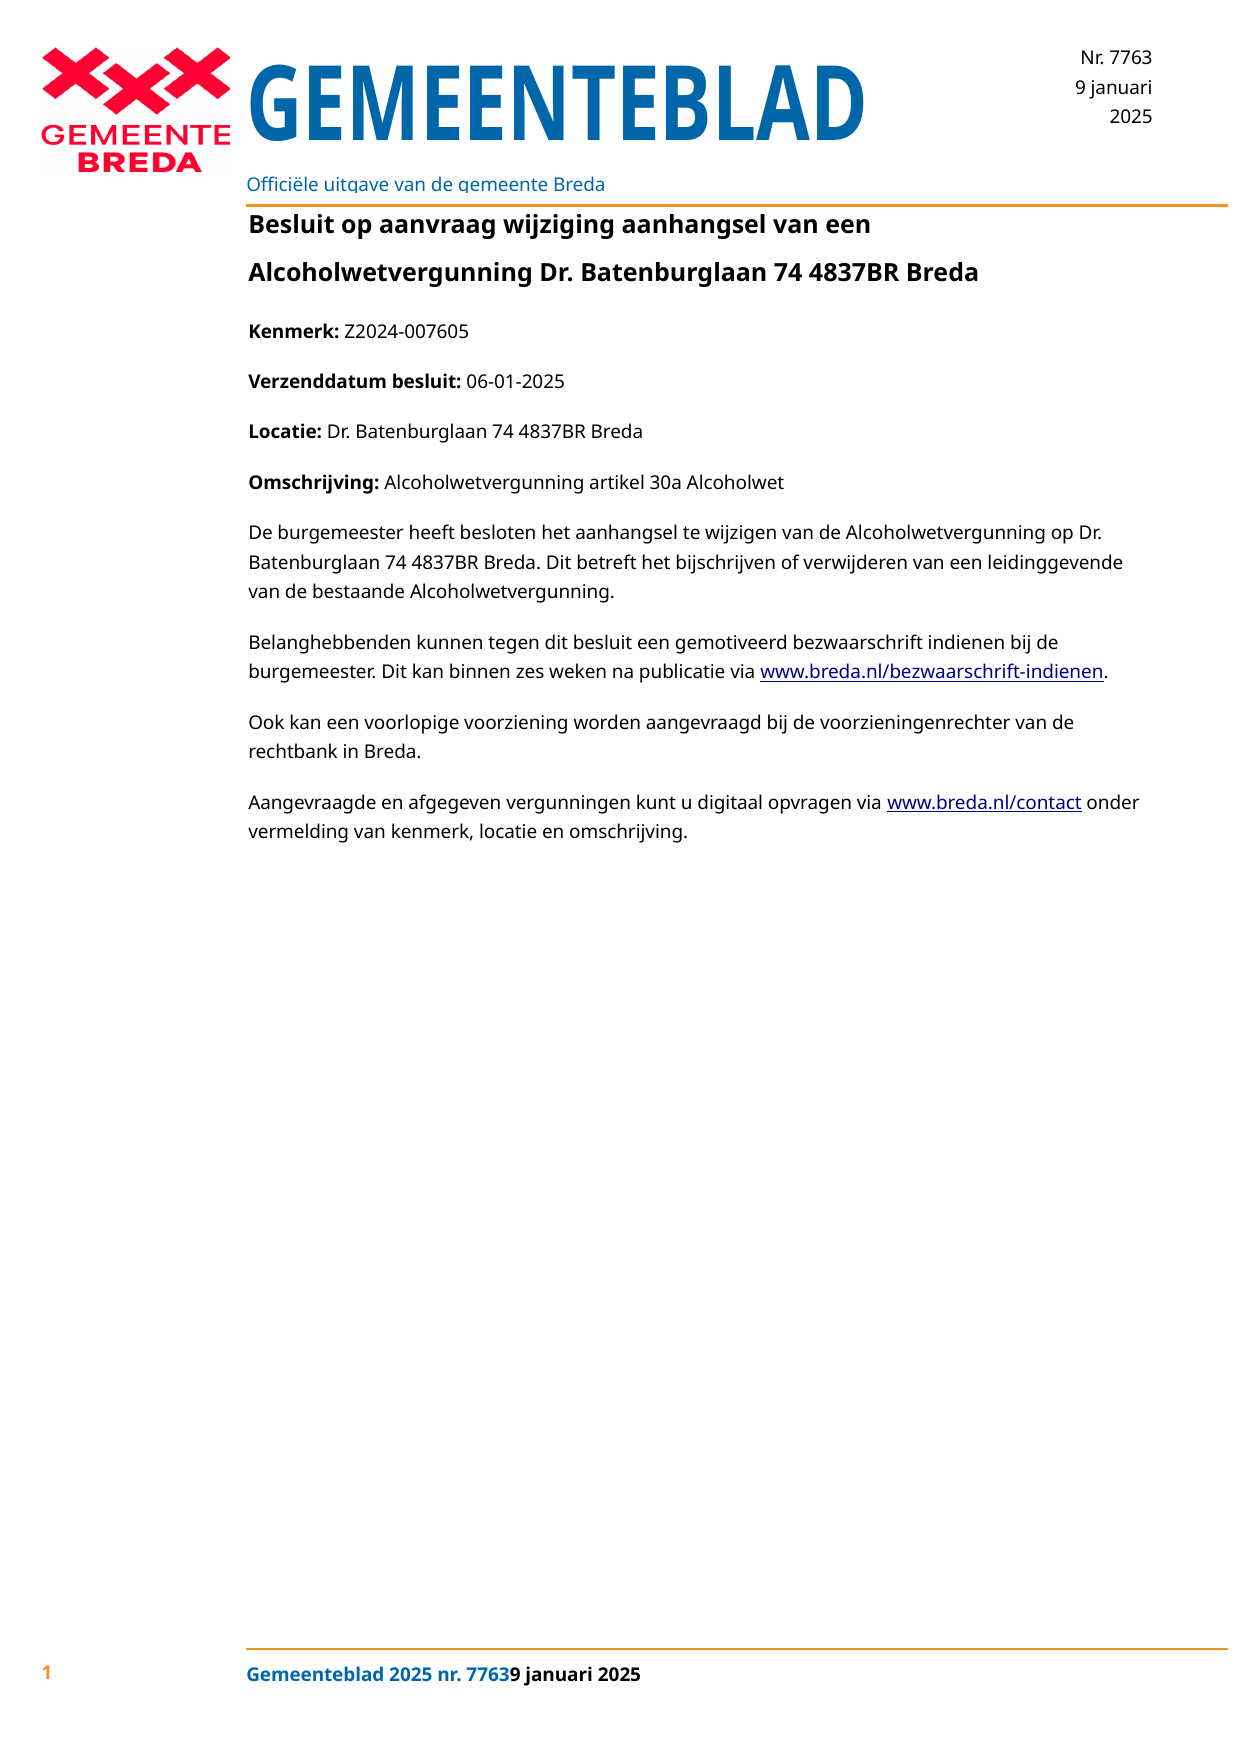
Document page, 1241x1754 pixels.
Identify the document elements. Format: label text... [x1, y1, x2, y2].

text Kenmerk: Z2024-007605 [248, 318, 1152, 344]
picture [41, 47, 231, 172]
text Besluit op aanvraag wijziging aanhangsel van een Alcoholwetvergunning Dr. Batenburglaan 74 4837BR Breda [248, 207, 1152, 288]
text Aangevraagde en afgegeven vergunningen kunt u digitaal opvragen via www.breda.nl/contact onder vermelding van kenmerk, locatie en omschrijving. [248, 789, 1152, 844]
text Ook kan een voorlopige voorziening worden aangevraagd bij de voorzieningenrechter van de rechtbank in Breda. [248, 709, 1152, 764]
text Verzenddatum besluit: 06-01-2025 [248, 368, 1152, 394]
text Locatie: Dr. Batenburglaan 74 4837BR Breda [248, 419, 1152, 444]
text De burgemeester heeft besloten het aanhangsel te wijzigen van de Alcoholwetvergunning op Dr. Batenburglaan 74 4837BR Breda. Dit betreft het bijschrijven of verwijderen van een leidinggevende van de bestaande Alcoholwetvergunning. [248, 519, 1152, 604]
text Belanghebbenden kunnen tegen dit besluit een gemotiveerd bezwaarschrift indienen bij de burgemeester. Dit kan binnen zes weken na publicatie via www.breda.nl/bezwaarschrift-indienen. [248, 629, 1152, 684]
text Omschrijving: Alcoholwetvergunning artikel 30a Alcoholwet [248, 469, 1152, 495]
